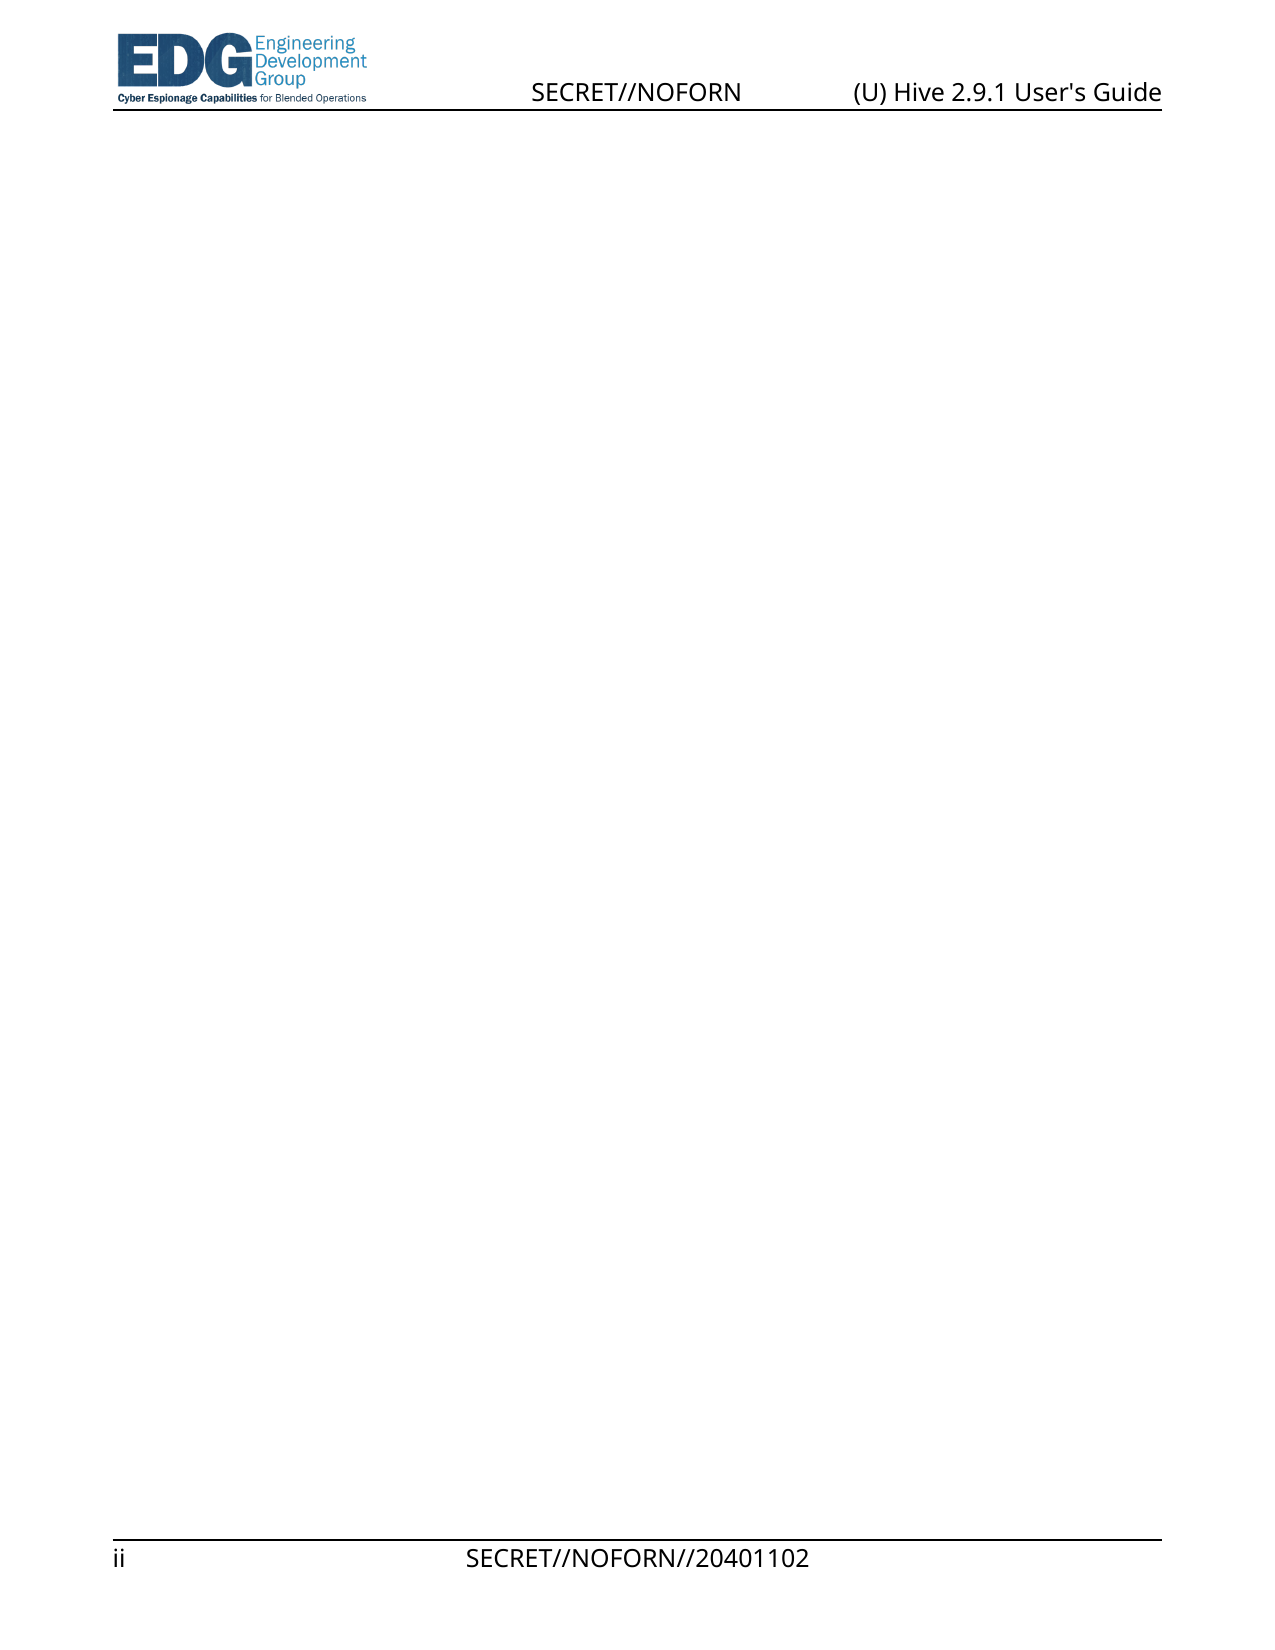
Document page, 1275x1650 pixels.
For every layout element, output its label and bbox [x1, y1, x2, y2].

picture [112, 30, 370, 107]
